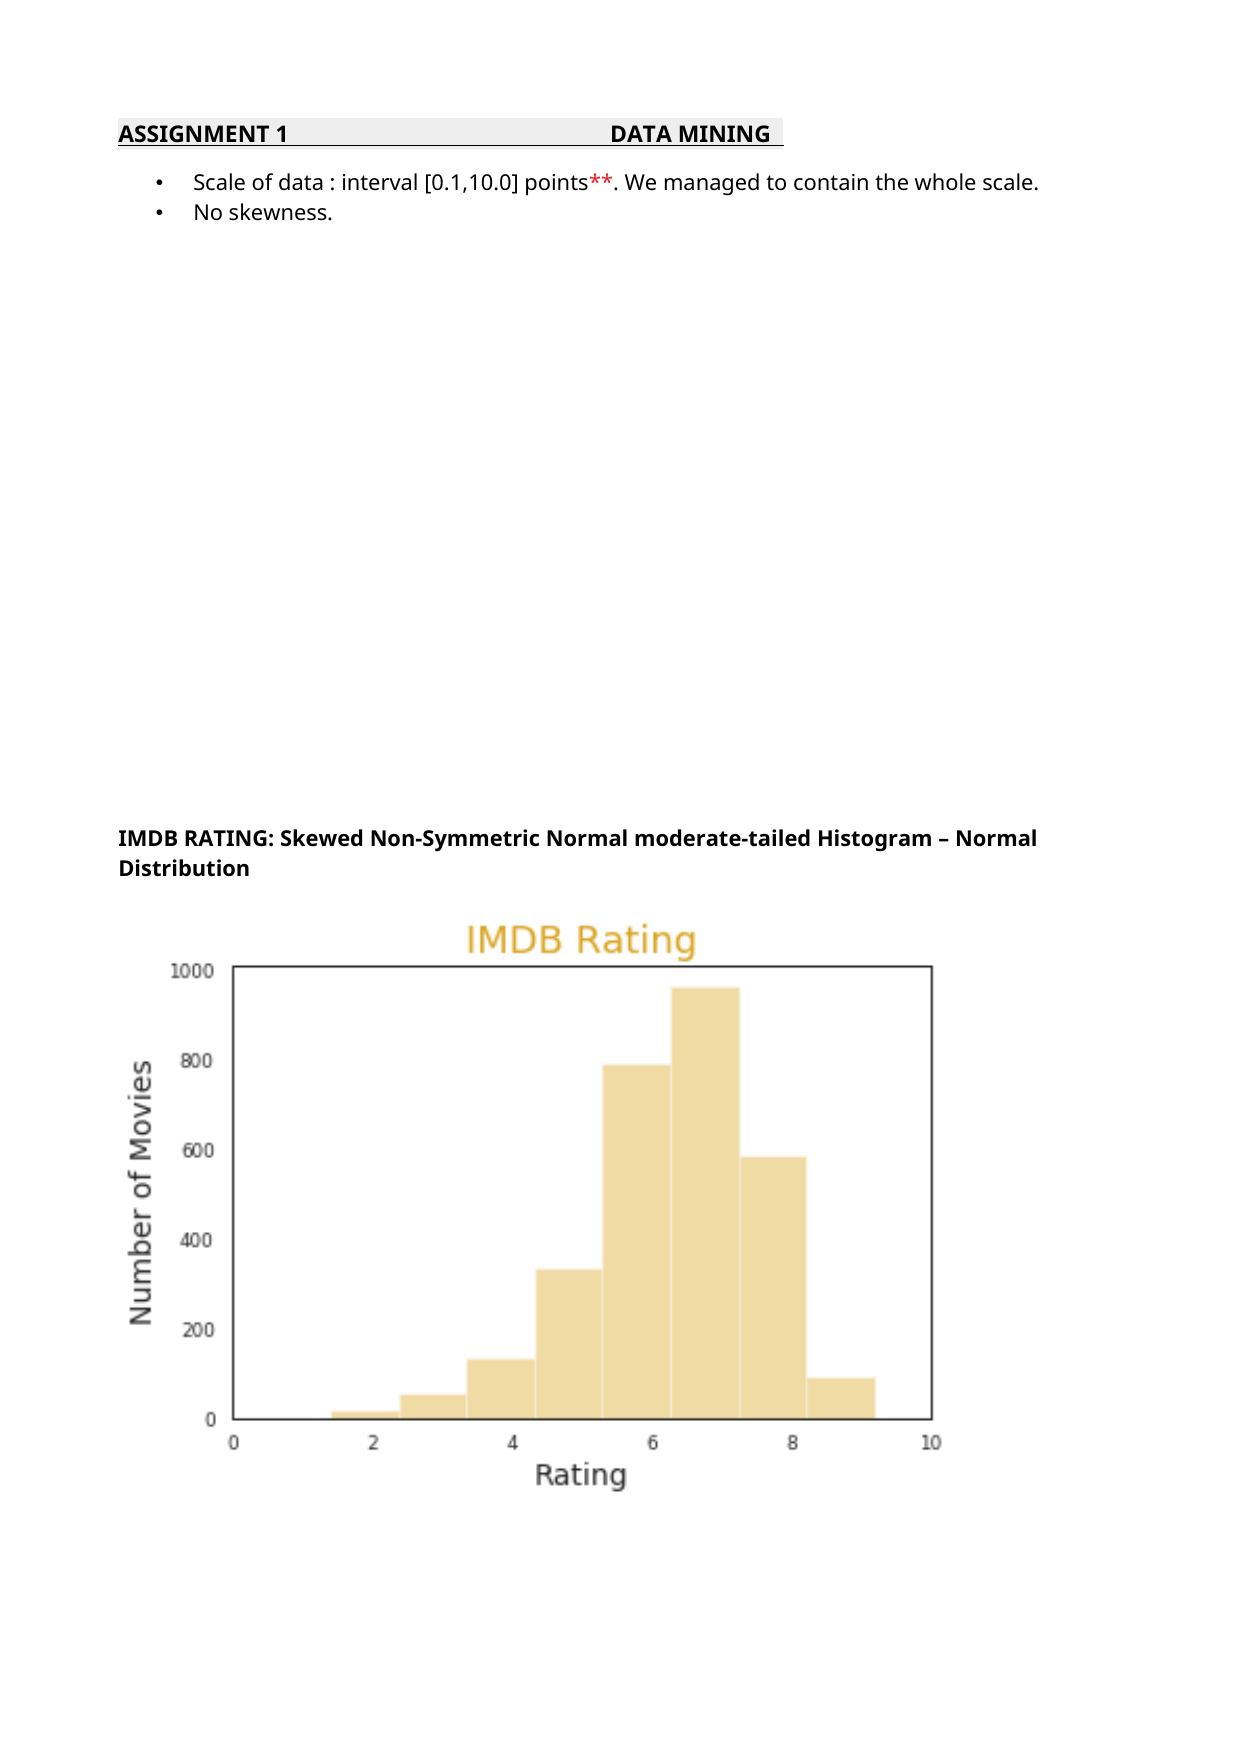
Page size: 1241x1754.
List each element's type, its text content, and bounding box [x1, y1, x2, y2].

list Scale of data : interval [0.1,10.0] points**. We managed to contain the whole scale. [156, 167, 1122, 197]
list No skewness. [156, 197, 1122, 227]
text IMDB RATING: Skewed Non-Symmetric Normal moderate-tailed Histogram – Normal Distribution [118, 823, 1122, 882]
picture [120, 893, 1021, 1494]
